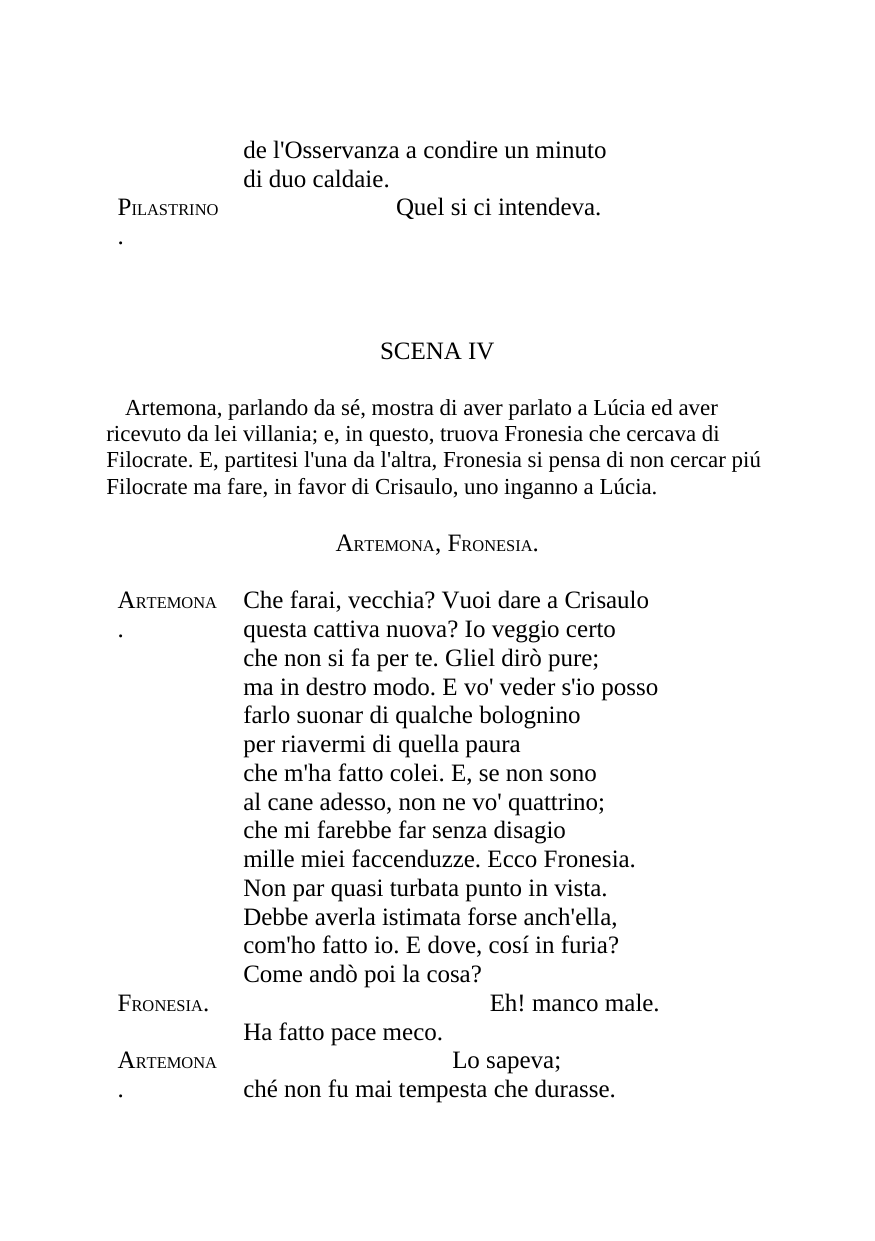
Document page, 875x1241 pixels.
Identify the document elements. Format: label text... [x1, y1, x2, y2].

table_cell Pilastrino. [106, 193, 232, 250]
table_cell Eh! manco male. Ha fatto pace meco. [232, 988, 768, 1045]
text Artemona, Fronesia. [106, 528, 768, 557]
table_header Che farai, vecchia? Vuoi dare a Crisaulo questa cattiva nuova? Io veggio certo che non si fa per te. Gliel dirò pure; ma in destro modo. E vo' veder s'io posso farlo suonar di qualche bolognino per riavermi di quella paura che m'ha fatto colei. E, se non sono al cane adesso, non ne vo' quattrino; che mi farebbe far senza disagio mille miei faccenduzze. Ecco Fronesia. Non par quasi turbata punto in vista. Debbe averla istimata forse anch'ella, com'ho fatto io. E dove, cosí in furia? Come andò poi la cosa? [232, 585, 768, 988]
text Artemona, parlando da sé, mostra di aver parlato a Lúcia ed aver ricevuto da lei villania; e, in questo, truova Fronesia che cercava di Filocrate. E, partitesi l'una da l'altra, Fronesia si pensa di non cercar piú Filocrate ma fare, in favor di Crisaulo, uno inganno a Lúcia. [106, 394, 768, 499]
table_cell Fronesia. [106, 988, 232, 1045]
table_cell de l'Osservanza a condire un minuto di duo caldaie. [232, 135, 768, 192]
table_header Artemona. [106, 585, 232, 988]
table_cell Quel si ci intendeva. [232, 193, 768, 250]
table_cell Artemona. [106, 1045, 232, 1103]
table_cell [106, 135, 232, 192]
text SCENA IV [106, 336, 768, 365]
table_cell Lo sapeva; ché non fu mai tempesta che durasse. [232, 1045, 768, 1103]
